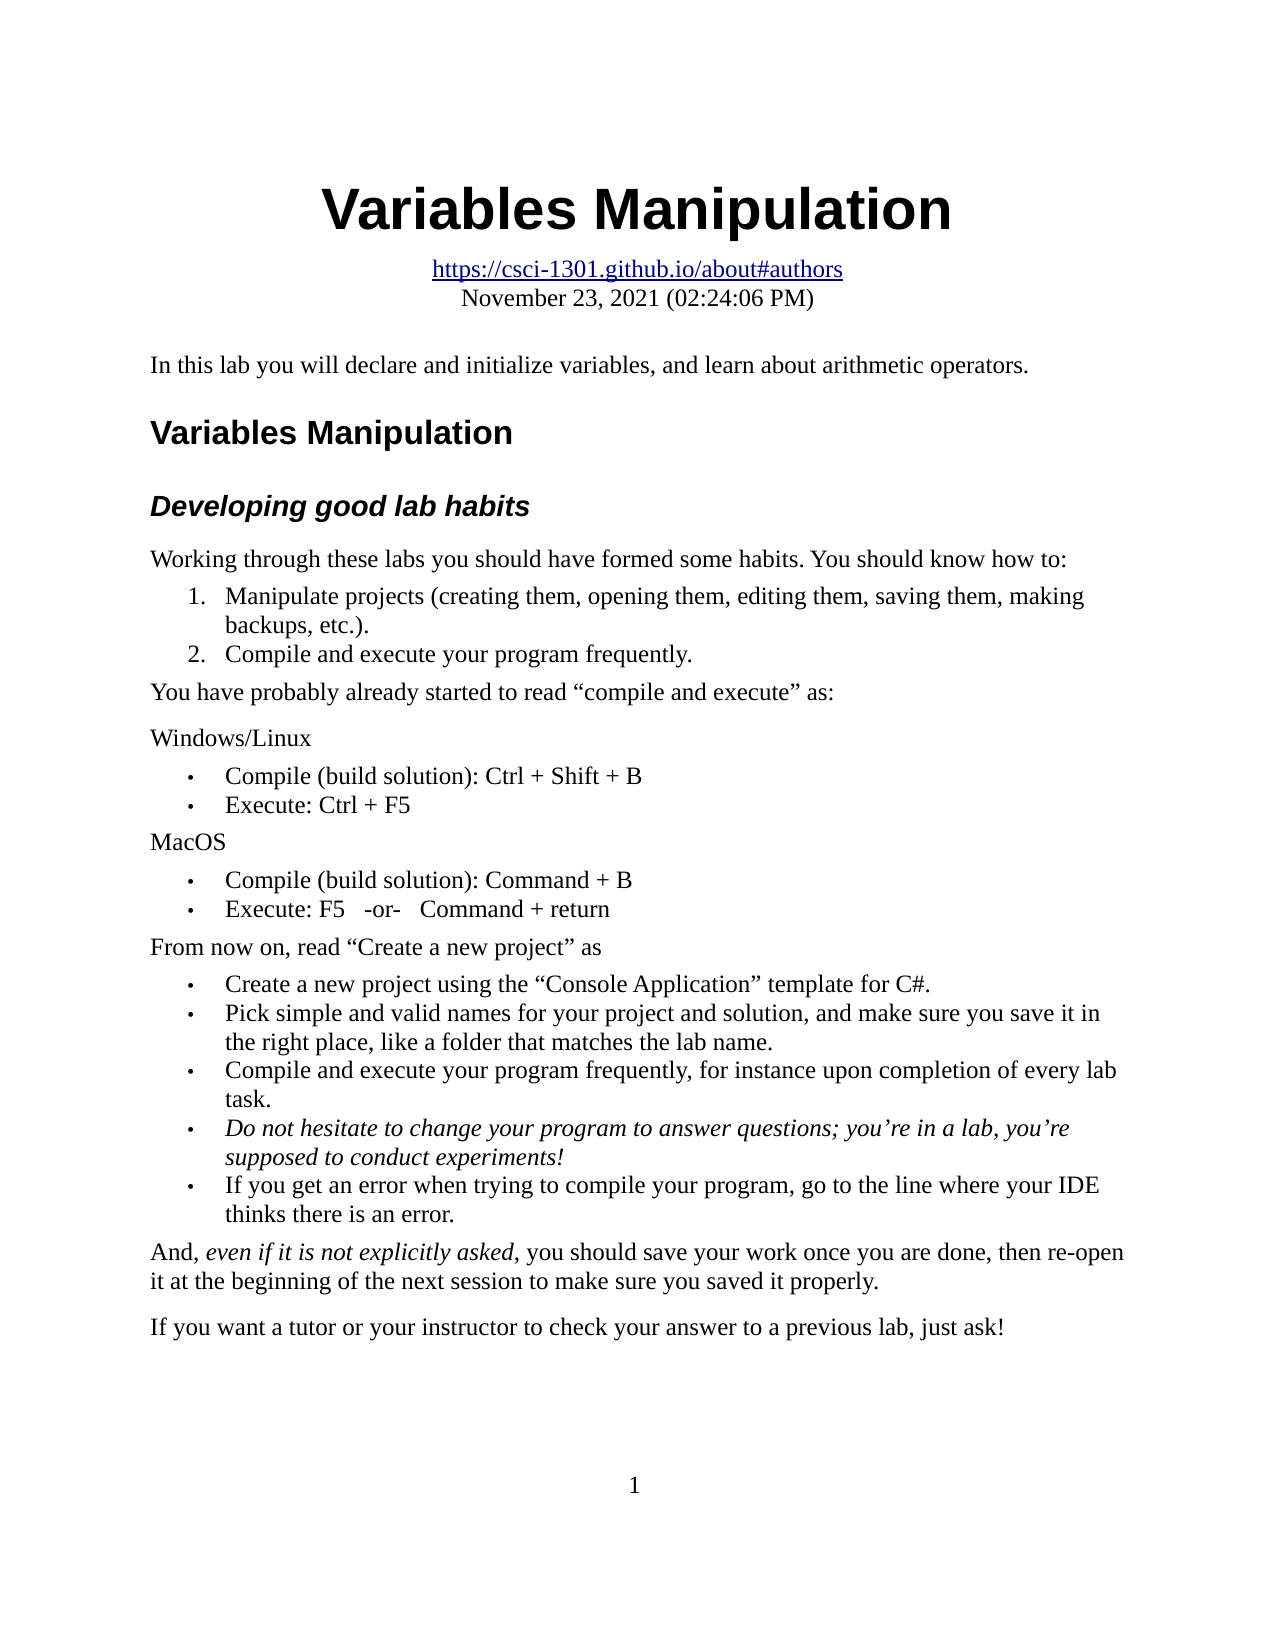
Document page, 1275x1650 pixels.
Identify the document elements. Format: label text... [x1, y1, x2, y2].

text Windows/Linux [150, 723, 1125, 752]
text In this lab you will declare and initialize variables, and learn about arithmetic operators. [150, 350, 1125, 378]
list Compile and execute your program frequently. [187, 639, 1125, 668]
subtitle Developing good lab habits [150, 489, 1125, 522]
text And, even if it is not explicitly asked, you should save your work once you are done, then re-open it at the beginning of the next session to make sure you saved it properly. [150, 1237, 1125, 1294]
text If you want a tutor or your instructor to check your answer to a previous lab, just ask! [150, 1312, 1125, 1341]
list Compile and execute your program frequently, for instance upon completion of every lab task. [187, 1056, 1125, 1113]
text MacOS [150, 827, 1125, 856]
text From now on, read “Create a new project” as [150, 932, 1125, 960]
text November 23, 2021 (02:24:06 PM) [150, 283, 1125, 312]
text https://csci-1301.github.io/about#authors [150, 254, 1125, 283]
list Create a new project using the “Console Application” template for C#. [187, 969, 1125, 998]
list Execute: F5 -or- Command + return [187, 894, 1125, 923]
list Pick simple and valid names for your project and solution, and make sure you save it in the right place, like a folder that matches the lab name. [187, 998, 1125, 1056]
title Variables Manipulation [150, 175, 1125, 242]
list If you get an error when trying to compile your program, go to the line where your IDE thinks there is an error. [187, 1171, 1125, 1228]
list Do not hesitate to change your program to answer questions; you’re in a lab, you’re supposed to conduct experiments! [187, 1113, 1125, 1171]
list Execute: Ctrl + F5 [187, 790, 1125, 818]
list Compile (build solution): Command + B [187, 865, 1125, 894]
list Compile (build solution): Ctrl + Shift + B [187, 761, 1125, 790]
text You have probably already started to read “compile and execute” as: [150, 677, 1125, 705]
text Working through these labs you should have formed some habits. You should know how to: [150, 544, 1125, 572]
list Manipulate projects (creating them, opening them, editing them, saving them, making backups, etc.). [187, 581, 1125, 639]
subtitle Variables Manipulation [150, 412, 1125, 451]
